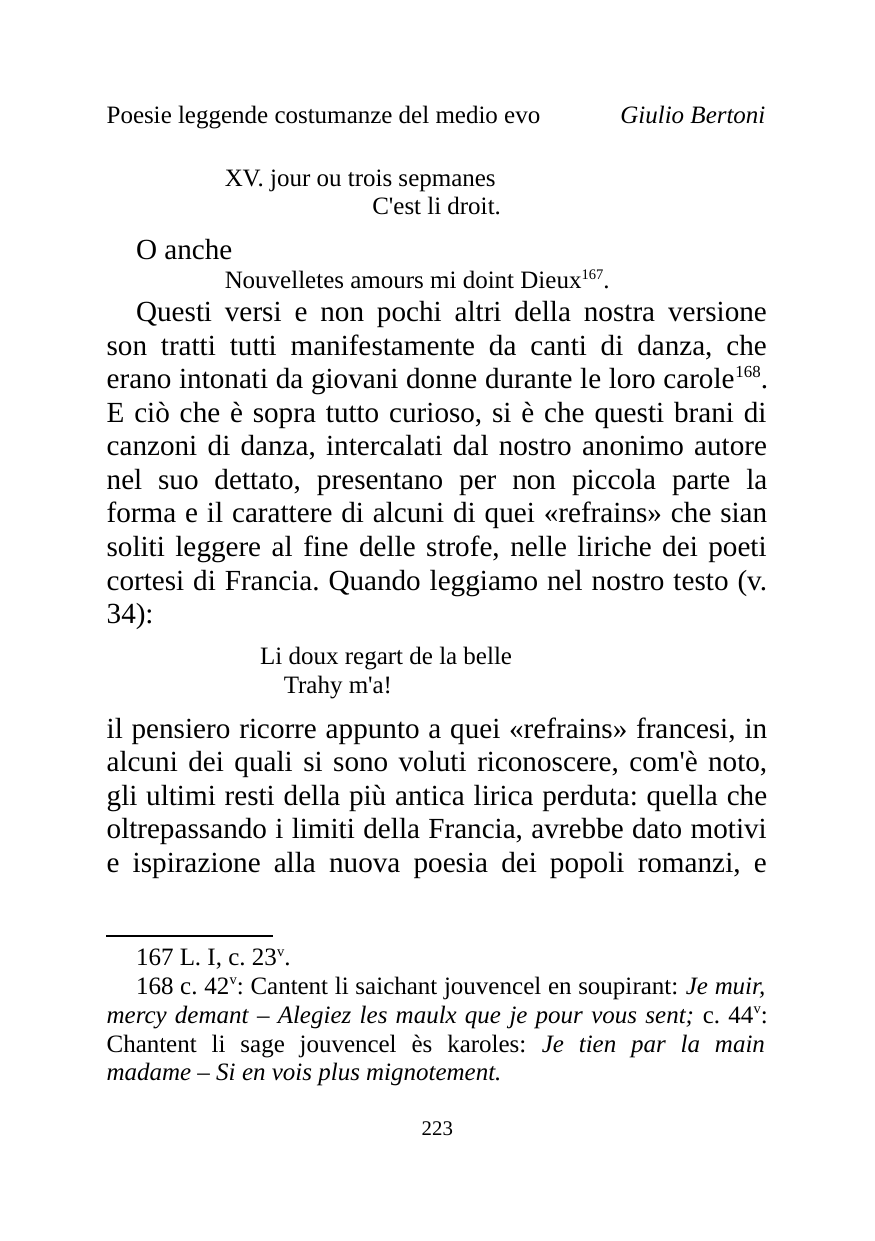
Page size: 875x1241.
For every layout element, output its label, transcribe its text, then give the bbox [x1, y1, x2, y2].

text O anche [106, 232, 768, 266]
text Questi versi e non pochi altri della nostra versione son tratti tutti manifestamente da canti di danza, che erano intonati da giovani donne durante le loro carole. E ciò che è sopra tutto curioso, si è che questi brani di canzoni di danza, intercalati dal nostro anonimo autore nel suo dettato, presentano per non piccola parte la forma e il carattere di alcuni di quei «refrains» che sian soliti leggere al fine delle strofe, nelle liriche dei poeti cortesi di Francia. Quando leggiamo nel nostro testo (v. 34): [106, 294, 768, 630]
text Nouvelletes amours mi doint Dieux. [224, 266, 768, 294]
text il pensiero ricorre appunto a quei «refrains» francesi, in alcuni dei quali si sono voluti riconoscere, com'è noto, gli ultimi resti della più antica lirica perduta: quella che oltrepassando i limiti della Francia, avrebbe dato motivi e ispirazione alla nuova poesia dei popoli romanzi, e [106, 711, 768, 878]
text c. 42v: Cantent li saichant jouvencel en soupirant: Je muir, mercy demant – Alegiez les maulx que je pour vous sent; c. 44v: Chantent li sage jouvencel ès karoles: Je tien par la main madame – Si en vois plus mignotement. [106, 971, 768, 1086]
text L. I, c. 23v. [106, 942, 768, 971]
text Li doux regart de la belle Trahy m'a! [260, 641, 768, 699]
text XV. jour ou trois sepmanes C'est li droit. [224, 163, 768, 220]
